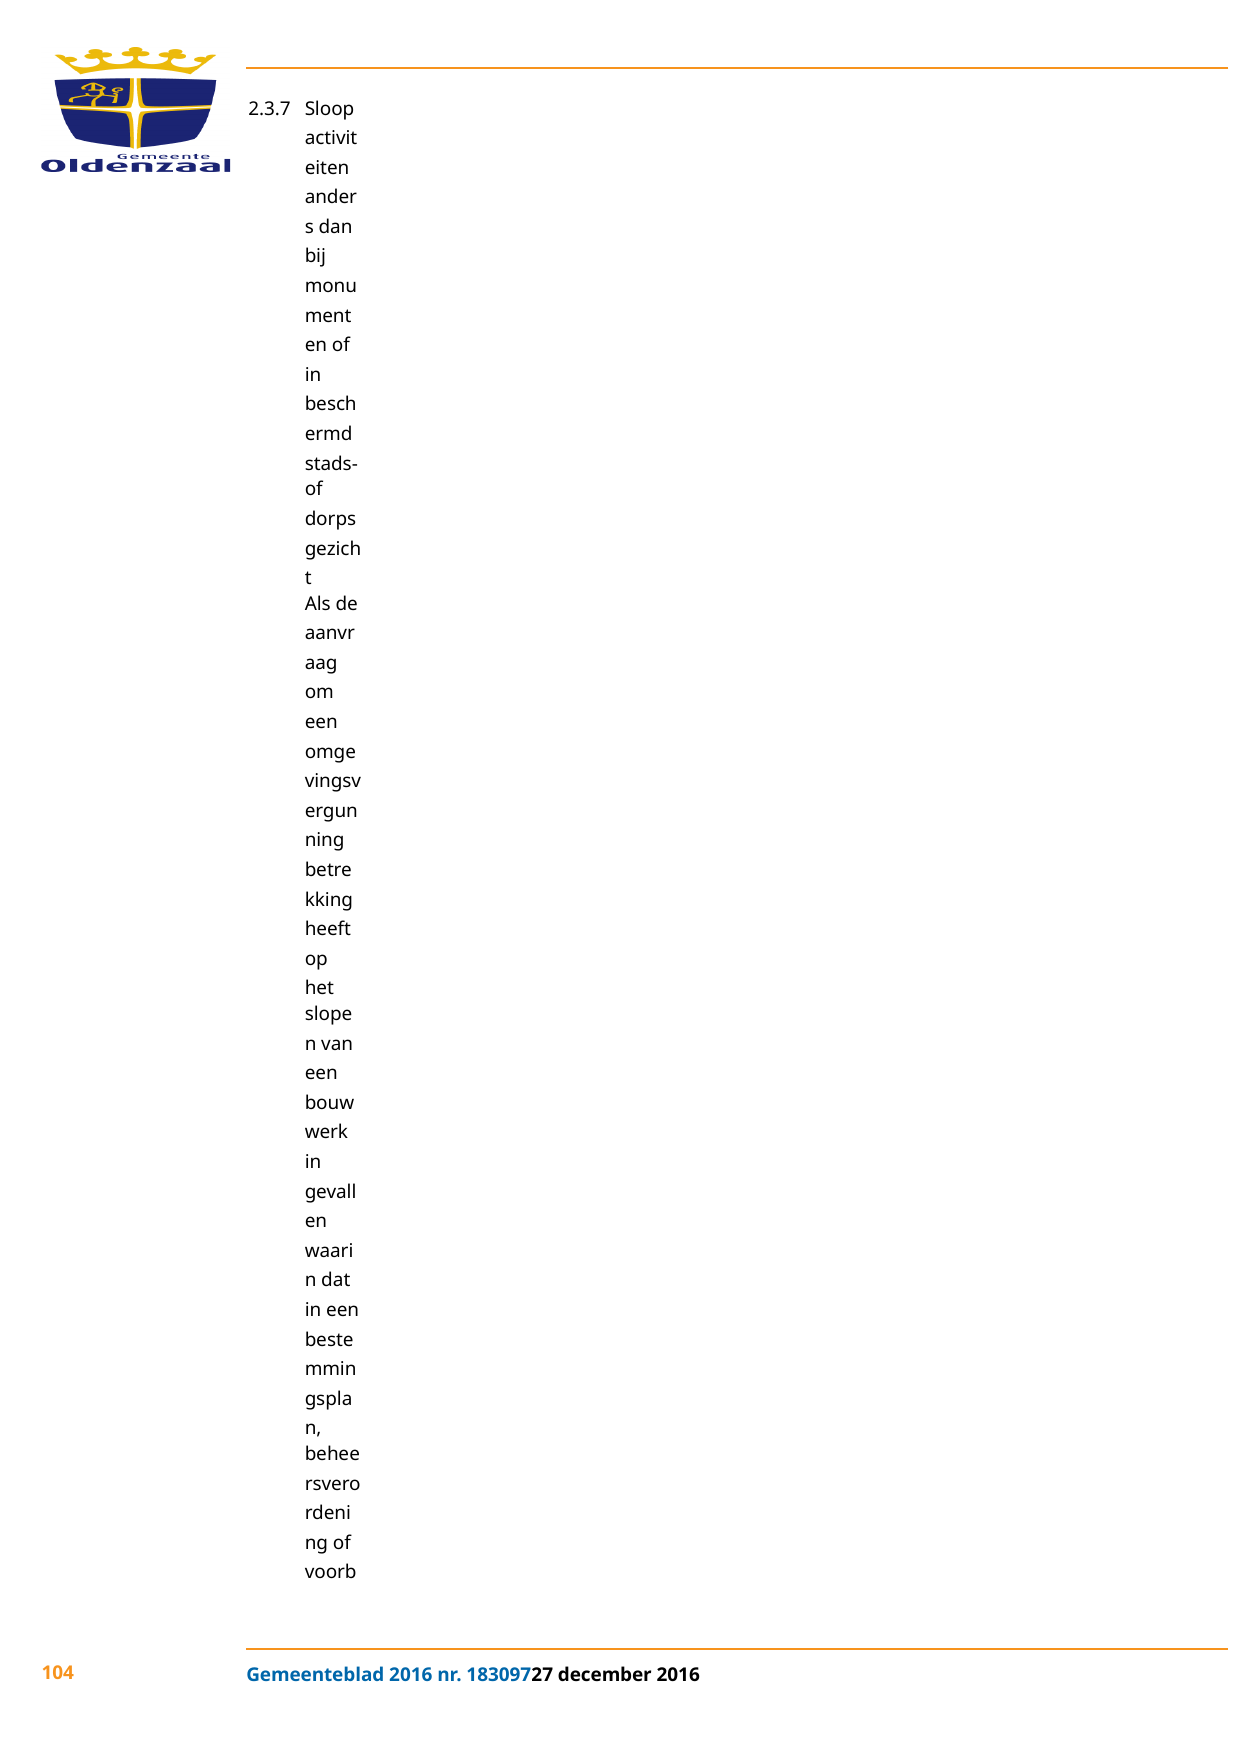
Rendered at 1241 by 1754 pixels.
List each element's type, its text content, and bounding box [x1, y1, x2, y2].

table_cell slopen van een bouwwerk in gevallen waarin dat in een bestemmingsplan, [305, 1000, 361, 1440]
table_cell [418, 590, 474, 1000]
table_cell [361, 590, 417, 1000]
table_cell [361, 95, 417, 476]
table_cell [418, 476, 474, 590]
table_cell [248, 1440, 304, 1584]
table_cell 2.3.7 [248, 95, 304, 476]
table_cell of dorpsgezicht [305, 476, 361, 590]
table_cell [361, 1440, 417, 1584]
table_cell [361, 1000, 417, 1440]
table_cell beheersverordening of voorb [305, 1440, 361, 1584]
table_cell Als de aanvraag om een omgevingsvergunning betrekking heeft op het [305, 590, 361, 1000]
table_cell [248, 476, 304, 590]
table_cell Sloopactiviteiten anders dan bij monumenten of in beschermd stads- [305, 95, 361, 476]
picture [41, 47, 231, 172]
table_cell [248, 1000, 304, 1440]
table_cell [418, 1440, 474, 1584]
table_cell [418, 1000, 474, 1440]
table_cell [418, 95, 474, 476]
table_cell [248, 590, 304, 1000]
table_cell [361, 476, 417, 590]
